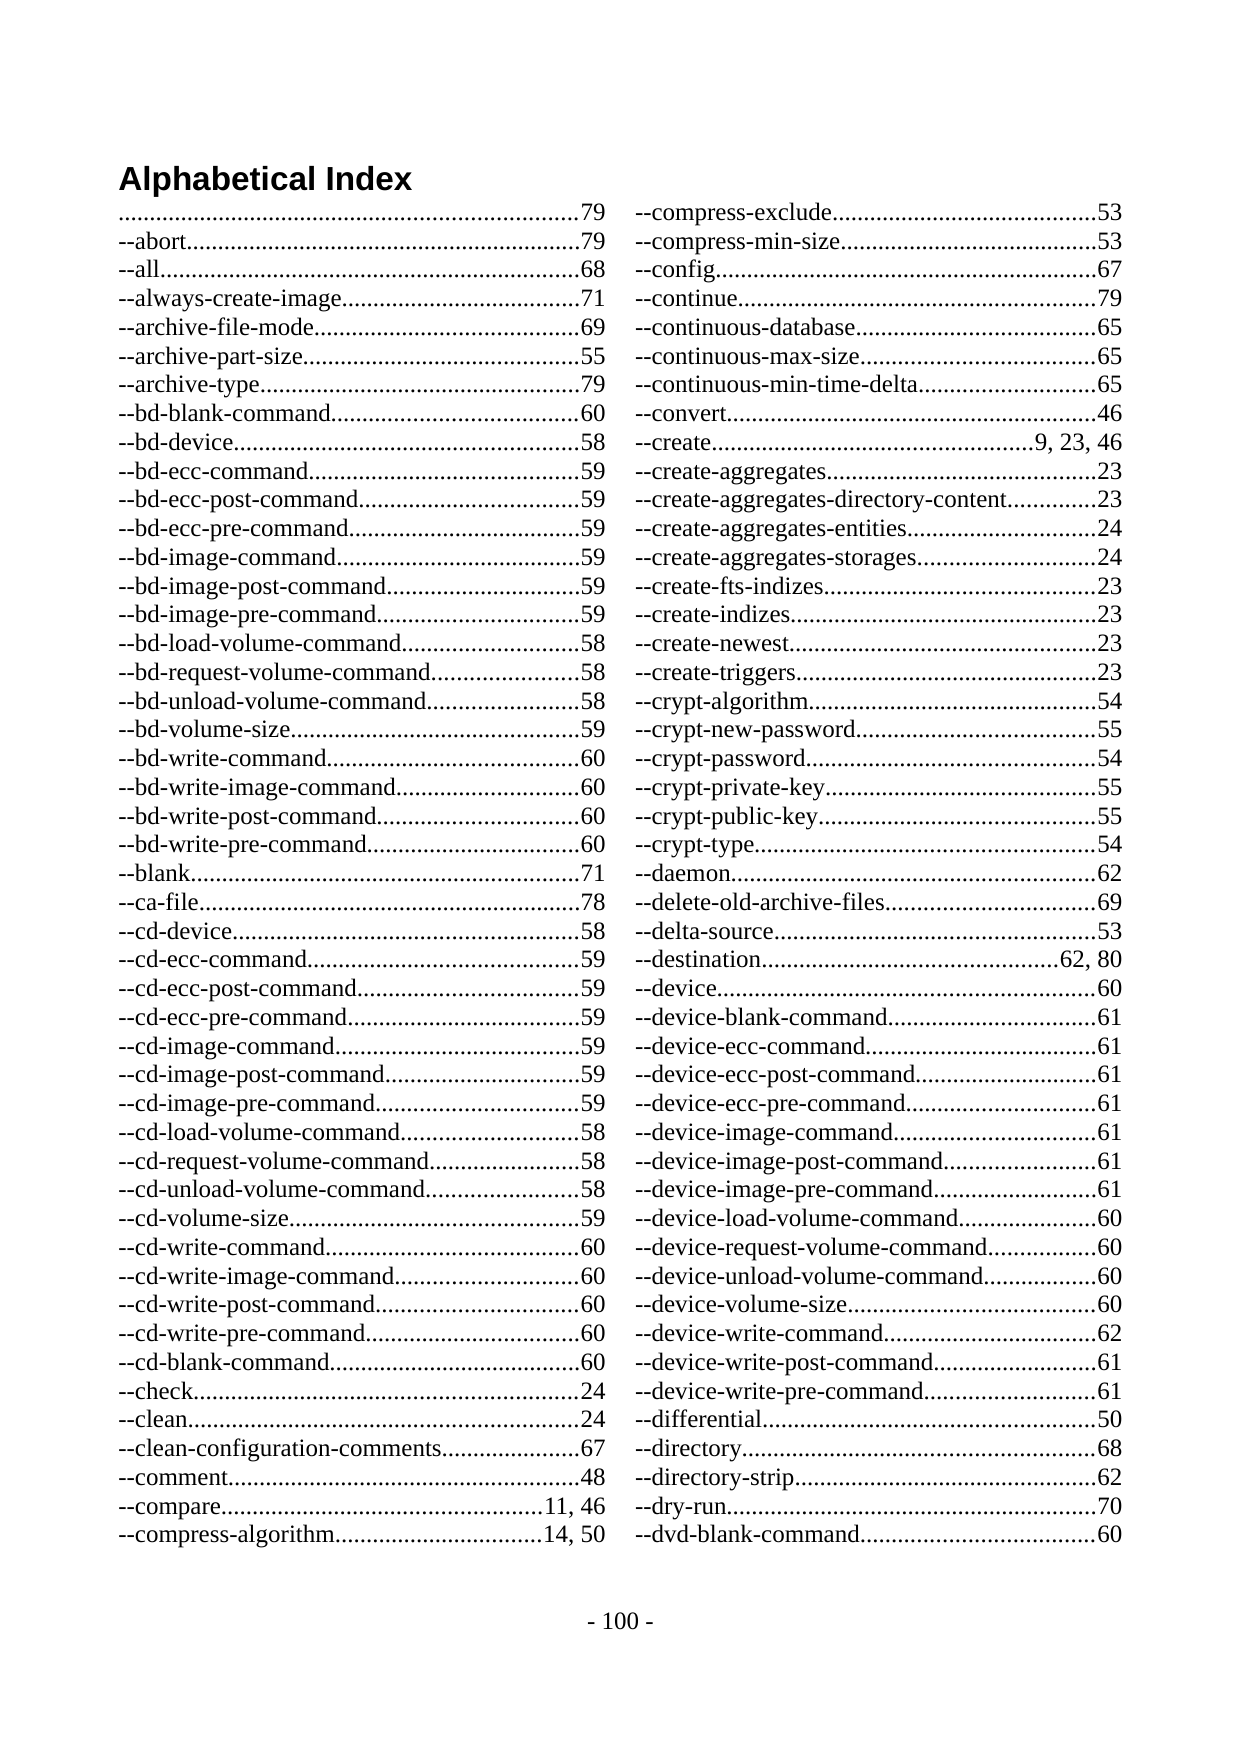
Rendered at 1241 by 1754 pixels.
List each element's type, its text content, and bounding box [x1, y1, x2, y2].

text --create-indizes 23 [635, 599, 1122, 628]
text --directory 68 [635, 1433, 1122, 1462]
text --create-aggregates-entities 24 [635, 513, 1122, 542]
text --crypt-algorithm 54 [635, 686, 1122, 714]
text --check 24 [118, 1376, 605, 1404]
subtitle Alphabetical Index [118, 159, 1122, 197]
text --bd-ecc-command 59 [118, 456, 605, 484]
text --bd-volume-size 59 [118, 714, 605, 743]
text --continue 79 [635, 283, 1122, 312]
text --bd-load-volume-command 58 [118, 628, 605, 657]
text --bd-write-pre-command 60 [118, 829, 605, 858]
text --create-newest 23 [635, 628, 1122, 657]
text --cd-write-image-command 60 [118, 1261, 605, 1289]
text --crypt-new-password 55 [635, 714, 1122, 743]
text --device-ecc-pre-command 61 [635, 1088, 1122, 1117]
text --archive-part-size 55 [118, 341, 605, 369]
text --cd-device 58 [118, 916, 605, 944]
text --always-create-image 71 [118, 283, 605, 312]
text --device-unload-volume-command 60 [635, 1261, 1122, 1289]
text --cd-ecc-post-command 59 [118, 973, 605, 1002]
text --archive-file-mode 69 [118, 312, 605, 341]
text --differential 50 [635, 1404, 1122, 1433]
text --cd-ecc-pre-command 59 [118, 1002, 605, 1031]
text --bd-unload-volume-command 58 [118, 686, 605, 714]
text --crypt-type 54 [635, 829, 1122, 858]
text --archive-type 79 [118, 369, 605, 398]
text --device-volume-size 60 [635, 1289, 1122, 1318]
text --crypt-password 54 [635, 743, 1122, 772]
text --bd-write-post-command 60 [118, 801, 605, 829]
text --cd-ecc-command 59 [118, 944, 605, 973]
text --device 60 [635, 973, 1122, 1002]
text --compress-min-size 53 [635, 226, 1122, 254]
text --bd-image-command 59 [118, 542, 605, 571]
text --device-load-volume-command 60 [635, 1203, 1122, 1232]
text --device-ecc-command 61 [635, 1031, 1122, 1059]
text --cd-request-volume-command 58 [118, 1146, 605, 1174]
text --cd-load-volume-command 58 [118, 1117, 605, 1146]
text --device-ecc-post-command 61 [635, 1059, 1122, 1088]
text --device-image-command 61 [635, 1117, 1122, 1146]
text --cd-write-command 60 [118, 1232, 605, 1261]
text --create 9, 23, 46 [635, 427, 1122, 456]
text --create-triggers 23 [635, 657, 1122, 686]
text --blank 71 [118, 858, 605, 887]
text --cd-image-post-command 59 [118, 1059, 605, 1088]
text --daemon 62 [635, 858, 1122, 887]
text --compress-exclude 53 [635, 197, 1122, 226]
text --bd-write-command 60 [118, 743, 605, 772]
text --cd-volume-size 59 [118, 1203, 605, 1232]
text --bd-image-pre-command 59 [118, 599, 605, 628]
text --delete-old-archive-files 69 [635, 887, 1122, 916]
text --device-write-pre-command 61 [635, 1376, 1122, 1404]
text --delta-source 53 [635, 916, 1122, 944]
text --device-image-pre-command 61 [635, 1174, 1122, 1203]
text --create-aggregates-directory-content 23 [635, 484, 1122, 513]
text --create-aggregates 23 [635, 456, 1122, 484]
text --dry-run 70 [635, 1491, 1122, 1519]
text --cd-write-post-command 60 [118, 1289, 605, 1318]
text --bd-ecc-pre-command 59 [118, 513, 605, 542]
text --create-aggregates-storages 24 [635, 542, 1122, 571]
text --bd-ecc-post-command 59 [118, 484, 605, 513]
text --clean-configuration-comments 67 [118, 1433, 605, 1462]
text --create-fts-indizes 23 [635, 571, 1122, 599]
text --cd-write-pre-command 60 [118, 1318, 605, 1347]
text --clean 24 [118, 1404, 605, 1433]
text --comment 48 [118, 1462, 605, 1491]
text --compress-algorithm 14, 50 [118, 1519, 605, 1548]
text 79 [118, 197, 605, 226]
text --bd-write-image-command 60 [118, 772, 605, 801]
text --ca-file 78 [118, 887, 605, 916]
text --bd-blank-command 60 [118, 398, 605, 427]
text --device-write-post-command 61 [635, 1347, 1122, 1376]
text --cd-image-command 59 [118, 1031, 605, 1059]
text --continuous-min-time-delta 65 [635, 369, 1122, 398]
text --bd-image-post-command 59 [118, 571, 605, 599]
text --cd-unload-volume-command 58 [118, 1174, 605, 1203]
text --convert 46 [635, 398, 1122, 427]
text --crypt-public-key 55 [635, 801, 1122, 829]
text --continuous-database 65 [635, 312, 1122, 341]
text --device-blank-command 61 [635, 1002, 1122, 1031]
text --config 67 [635, 254, 1122, 283]
text --abort 79 [118, 226, 605, 254]
text --continuous-max-size 65 [635, 341, 1122, 369]
text --all 68 [118, 254, 605, 283]
text --dvd-blank-command 60 [635, 1519, 1122, 1548]
text --device-write-command 62 [635, 1318, 1122, 1347]
text --bd-device 58 [118, 427, 605, 456]
text --destination 62, 80 [635, 944, 1122, 973]
text --cd‑blank-command 60 [118, 1347, 605, 1376]
text --device-image-post-command 61 [635, 1146, 1122, 1174]
text --cd-image-pre-command 59 [118, 1088, 605, 1117]
text --device-request-volume-command 60 [635, 1232, 1122, 1261]
text --compare 11, 46 [118, 1491, 605, 1519]
text --bd-request-volume-command 58 [118, 657, 605, 686]
text --crypt-private-key 55 [635, 772, 1122, 801]
text --directory-strip 62 [635, 1462, 1122, 1491]
